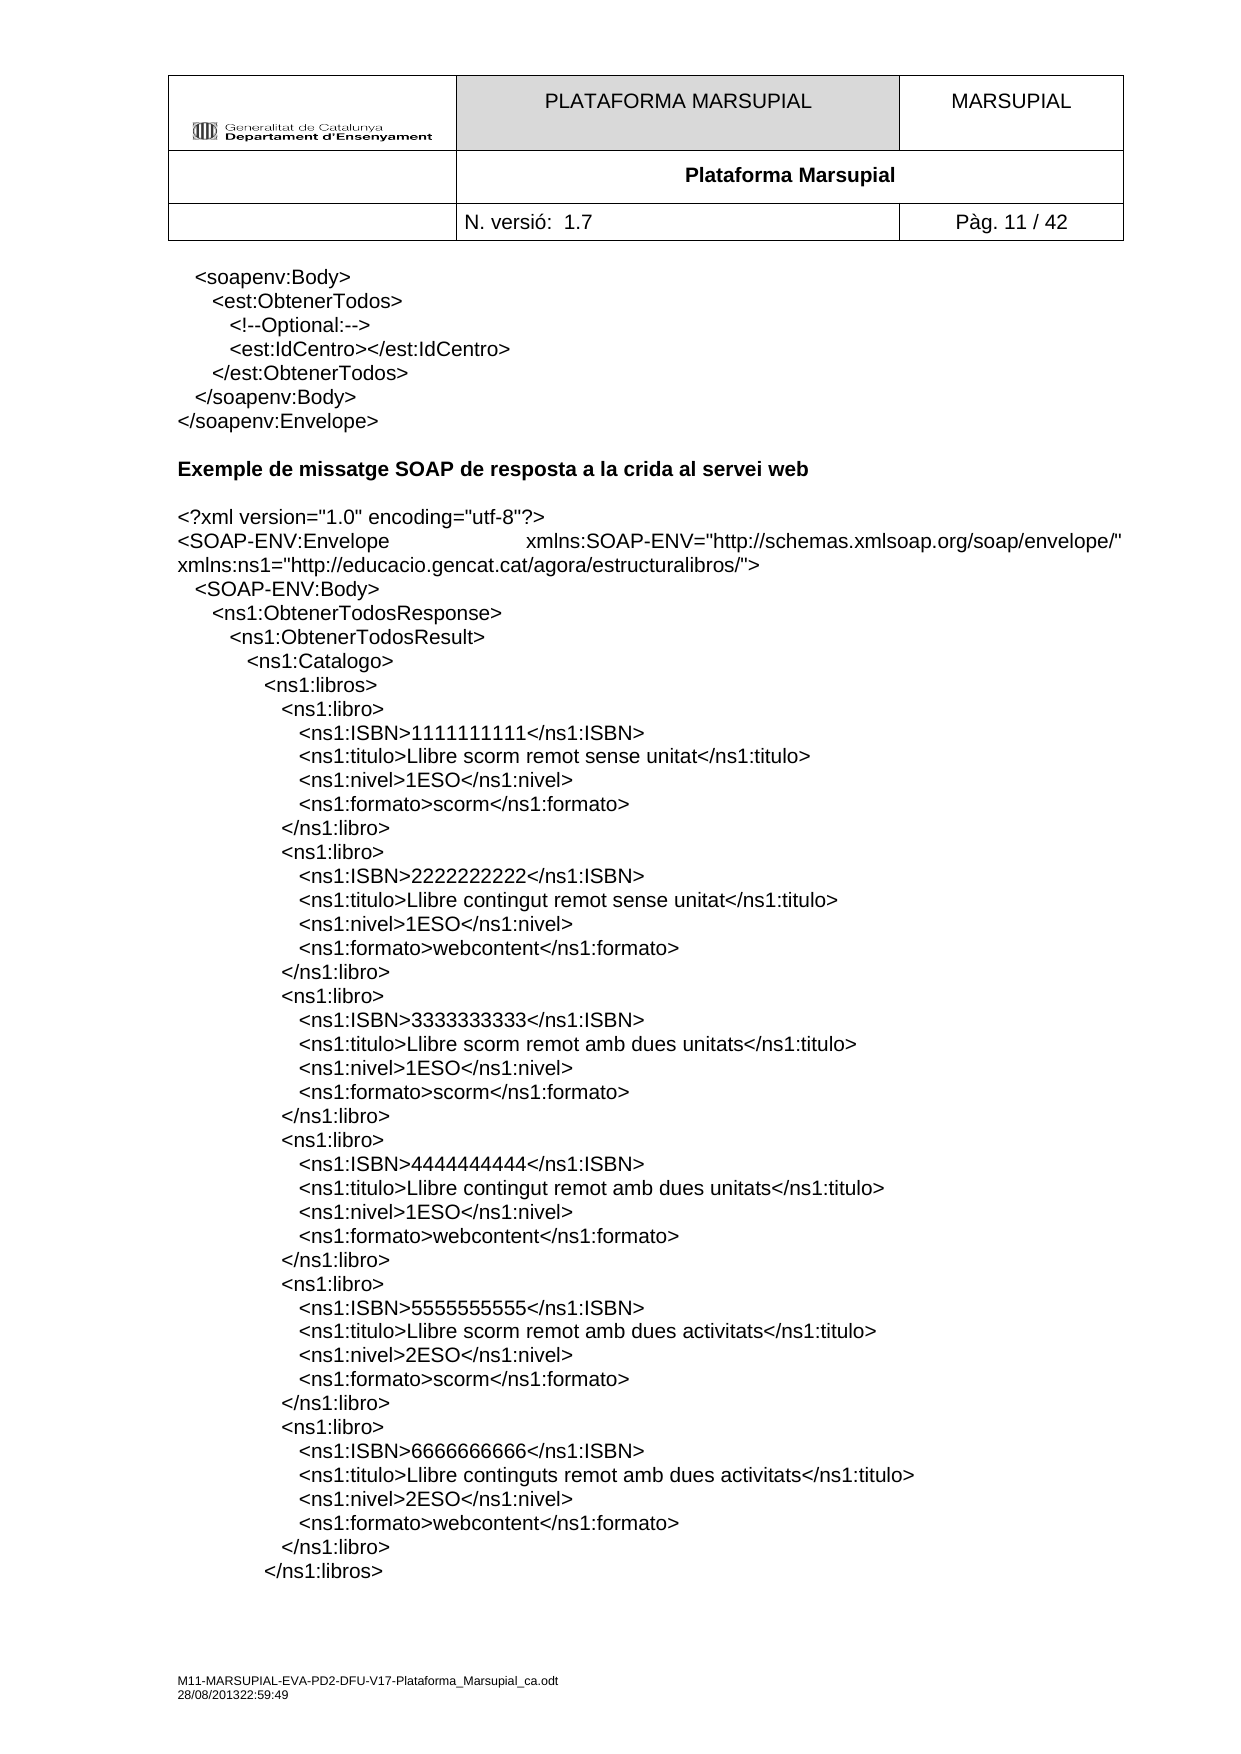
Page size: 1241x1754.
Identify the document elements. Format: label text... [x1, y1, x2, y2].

text <ns1:titulo>Llibre continguts remot amb dues activitats</ns1:titulo> [177, 1463, 1122, 1487]
text <SOAP-ENV:Body> [177, 577, 1122, 601]
text </ns1:libro> [177, 960, 1122, 984]
text <ns1:titulo>Llibre scorm remot amb dues unitats</ns1:titulo> [177, 1032, 1122, 1056]
text </ns1:libro> [177, 816, 1122, 840]
text <ns1:libros> [177, 672, 1122, 696]
text <ns1:titulo>Llibre scorm remot amb dues activitats</ns1:titulo> [177, 1319, 1122, 1343]
text <ns1:ISBN>4444444444</ns1:ISBN> [177, 1152, 1122, 1176]
text <ns1:Catalogo> [177, 648, 1122, 672]
text <ns1:libro> [177, 984, 1122, 1008]
text </ns1:libros> [177, 1559, 1122, 1583]
text <ns1:formato>webcontent</ns1:formato> [177, 936, 1122, 960]
text </est:ObtenerTodos> [177, 361, 1122, 385]
text </ns1:libro> [177, 1535, 1122, 1559]
text <ns1:nivel>1ESO</ns1:nivel> [177, 1199, 1122, 1223]
text <!--Optional:--> [177, 313, 1122, 337]
text <ns1:nivel>2ESO</ns1:nivel> [177, 1487, 1122, 1511]
text <ns1:libro> [177, 1271, 1122, 1295]
text <est:IdCentro></est:IdCentro> [177, 337, 1122, 361]
text <ns1:ISBN>2222222222</ns1:ISBN> [177, 864, 1122, 888]
text <ns1:titulo>Llibre contingut remot amb dues unitats</ns1:titulo> [177, 1176, 1122, 1199]
text </ns1:libro> [177, 1247, 1122, 1271]
text <ns1:libro> [177, 696, 1122, 720]
text <ns1:ObtenerTodosResponse> [177, 601, 1122, 624]
text </ns1:libro> [177, 1391, 1122, 1415]
text <ns1:ISBN>3333333333</ns1:ISBN> [177, 1008, 1122, 1032]
text <ns1:titulo>Llibre scorm remot sense unitat</ns1:titulo> [177, 744, 1122, 768]
text <ns1:formato>webcontent</ns1:formato> [177, 1511, 1122, 1535]
text <soapenv:Body> [177, 265, 1122, 289]
text <ns1:ISBN>6666666666</ns1:ISBN> [177, 1439, 1122, 1463]
text <?xml version="1.0" encoding="utf-8"?> [177, 505, 1122, 529]
text <ns1:ISBN>1111111111</ns1:ISBN> [177, 720, 1122, 744]
text <ns1:nivel>1ESO</ns1:nivel> [177, 912, 1122, 936]
text <ns1:formato>scorm</ns1:formato> [177, 792, 1122, 816]
text <est:ObtenerTodos> [177, 289, 1122, 313]
text </soapenv:Body> [177, 385, 1122, 409]
text <ns1:libro> [177, 840, 1122, 864]
text <ns1:formato>scorm</ns1:formato> [177, 1367, 1122, 1391]
text <ns1:formato>webcontent</ns1:formato> [177, 1223, 1122, 1247]
text <ns1:ISBN>5555555555</ns1:ISBN> [177, 1295, 1122, 1319]
text <ns1:titulo>Llibre contingut remot sense unitat</ns1:titulo> [177, 888, 1122, 912]
text <ns1:formato>scorm</ns1:formato> [177, 1080, 1122, 1104]
text </soapenv:Envelope> [177, 409, 1122, 433]
text Exemple de missatge SOAP de resposta a la crida al servei web [177, 457, 1122, 481]
text <ns1:libro> [177, 1415, 1122, 1439]
text <ns1:nivel>1ESO</ns1:nivel> [177, 1056, 1122, 1080]
text <ns1:nivel>2ESO</ns1:nivel> [177, 1343, 1122, 1367]
text <ns1:ObtenerTodosResult> [177, 624, 1122, 648]
text <ns1:nivel>1ESO</ns1:nivel> [177, 768, 1122, 792]
text </ns1:libro> [177, 1104, 1122, 1128]
text <ns1:libro> [177, 1128, 1122, 1152]
text <SOAP-ENV:Envelope xmlns:SOAP-ENV="http://schemas.xmlsoap.org/soap/envelope/" xmlns:ns1="http://educacio.gencat.cat/agora/estructuralibros/"> [177, 529, 1122, 577]
